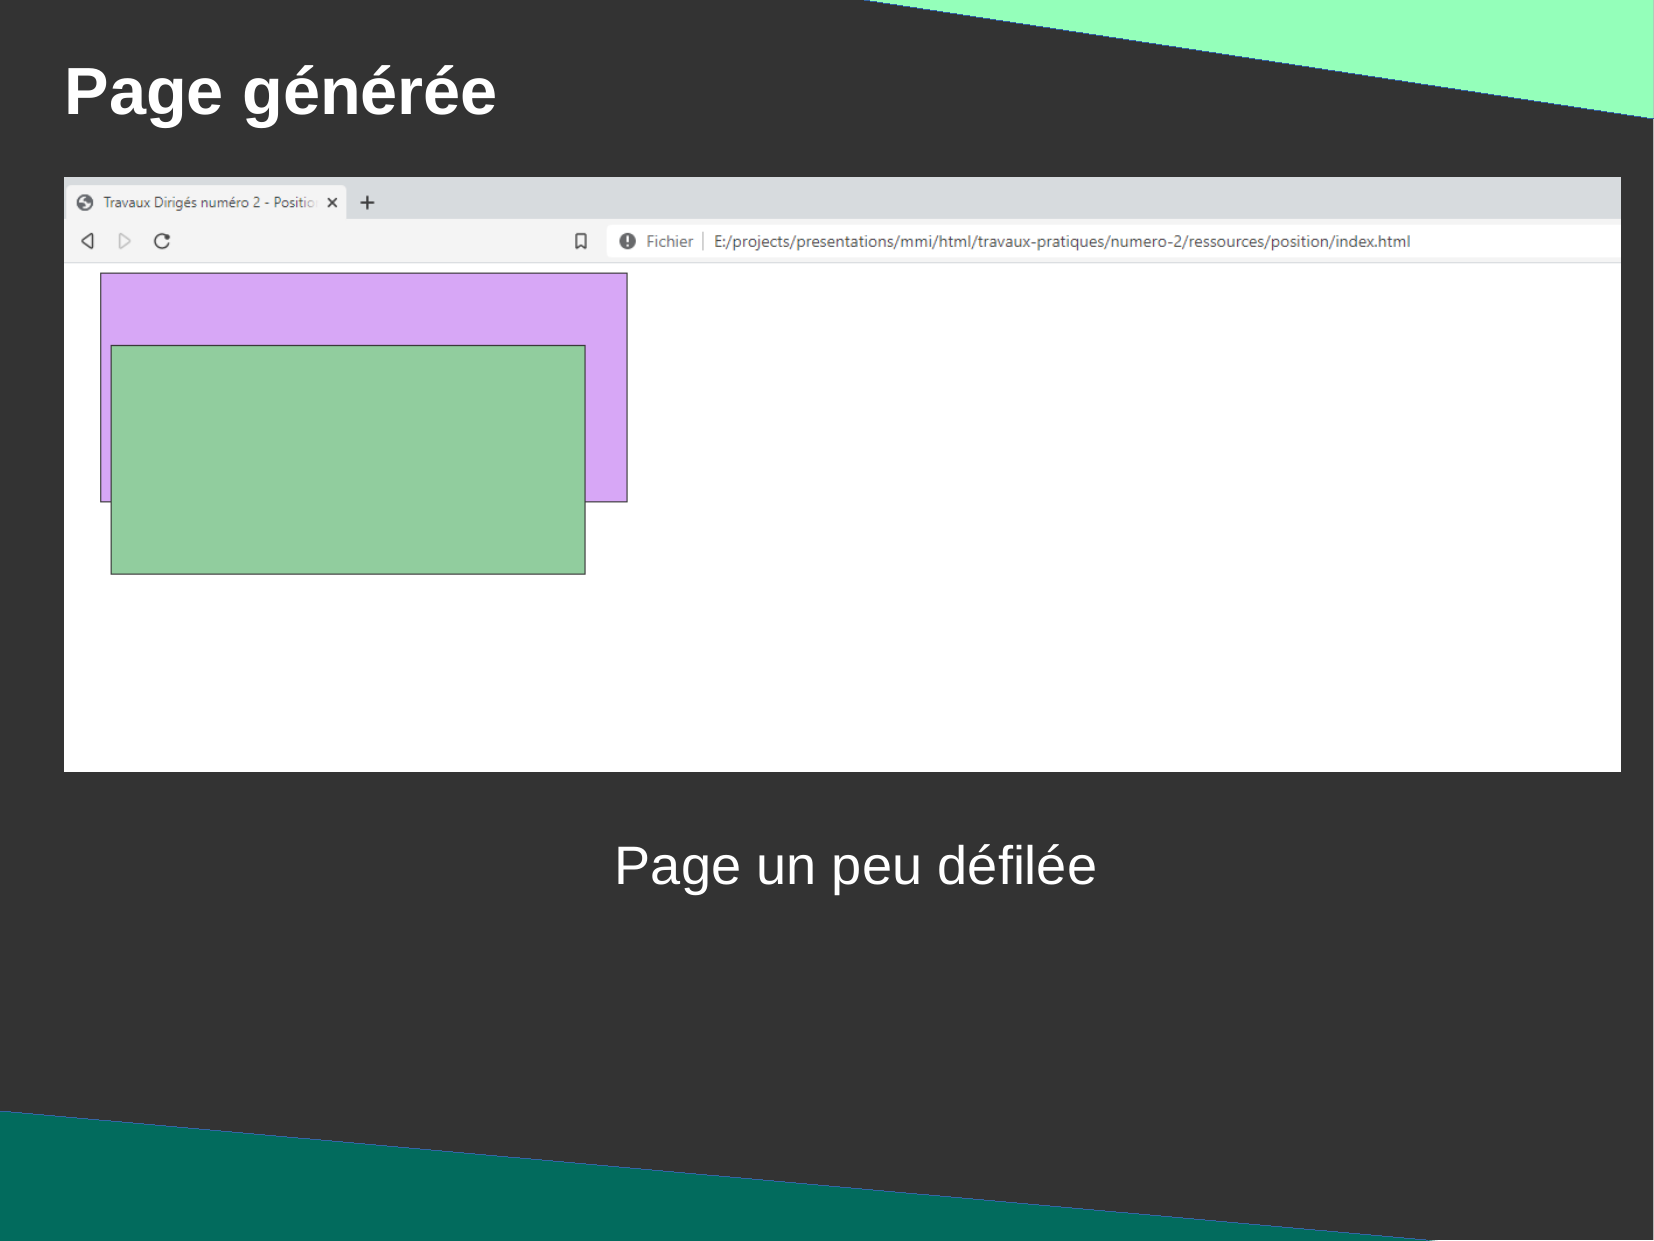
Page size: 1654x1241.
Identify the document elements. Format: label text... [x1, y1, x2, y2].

title Page un peu défilée [614, 835, 1099, 898]
picture [64, 177, 1621, 772]
text_box [864, 0, 1654, 119]
title Page générée [64, 54, 1553, 157]
